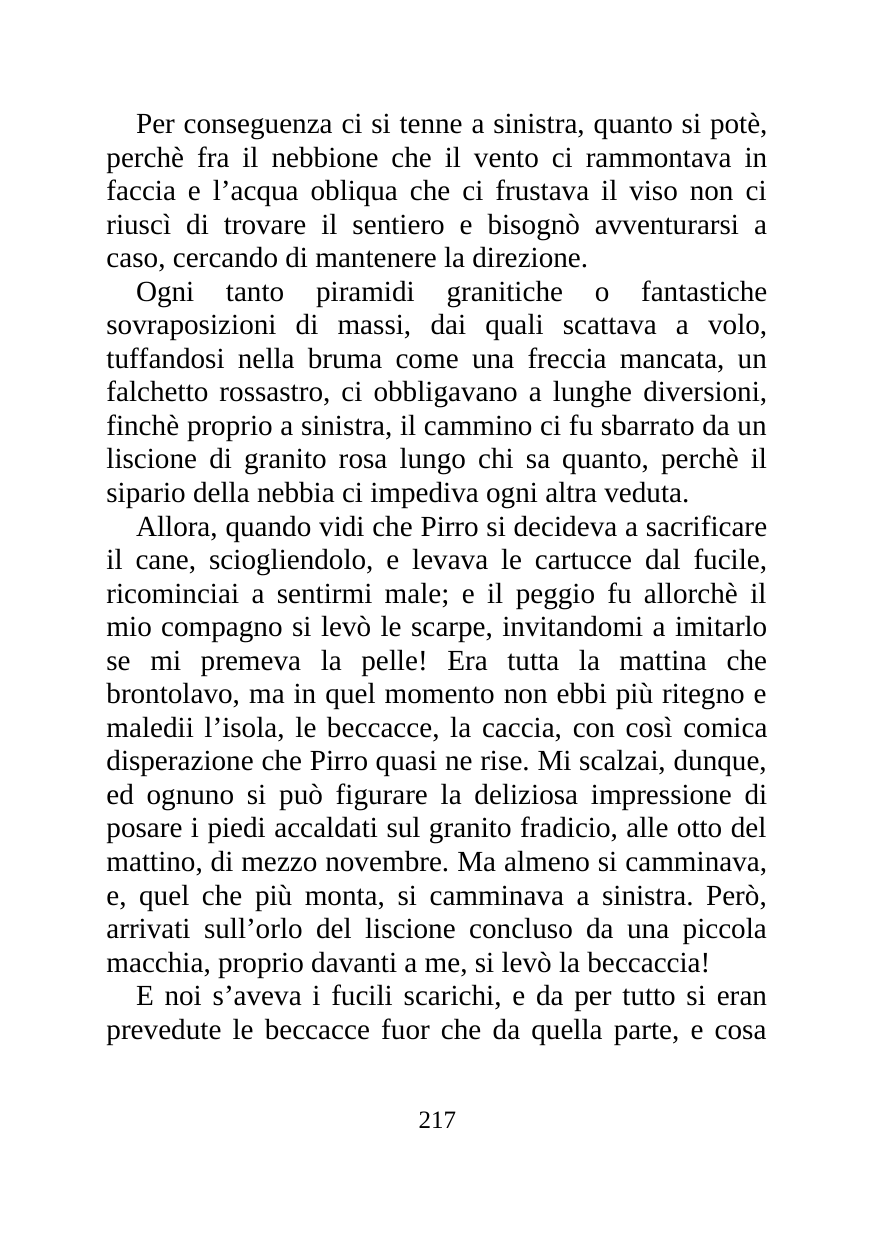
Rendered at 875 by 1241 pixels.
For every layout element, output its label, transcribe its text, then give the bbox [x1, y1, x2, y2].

text E noi s’aveva i fucili scarichi, e da per tutto si eran prevedute le beccacce fuor che da quella parte, e cosa [106, 978, 768, 1045]
text Ogni tanto piramidi granitiche o fantastiche sovraposizioni di massi, dai quali scattava a volo, tuffandosi nella bruma come una freccia mancata, un falchetto rossastro, ci obbligavano a lunghe diversioni, finchè proprio a sinistra, il cammino ci fu sbarrato da un liscione di granito rosa lungo chi sa quanto, perchè il sipario della nebbia ci impediva ogni altra veduta. [106, 274, 768, 509]
text Per conseguenza ci si tenne a sinistra, quanto si potè, perchè fra il nebbione che il vento ci rammontava in faccia e l’acqua obliqua che ci frustava il viso non ci riuscì di trovare il sentiero e bisognò avventurarsi a caso, cercando di mantenere la direzione. [106, 106, 768, 274]
text Allora, quando vidi che Pirro si decideva a sacrificare il cane, sciogliendolo, e levava le cartucce dal fucile, ricominciai a sentirmi male; e il peggio fu allorchè il mio compagno si levò le scarpe, invitandomi a imitarlo se mi premeva la pelle! Era tutta la mattina che brontolavo, ma in quel momento non ebbi più ritegno e maledii l’isola, le beccacce, la caccia, con così comica disperazione che Pirro quasi ne rise. Mi scalzai, dunque, ed ognuno si può figurare la deliziosa impressione di posare i piedi accaldati sul granito fradicio, alle otto del mattino, di mezzo novembre. Ma almeno si camminava, e, quel che più monta, si camminava a sinistra. Però, arrivati sull’orlo del liscione concluso da una piccola macchia, proprio davanti a me, si levò la beccaccia! [106, 509, 768, 978]
